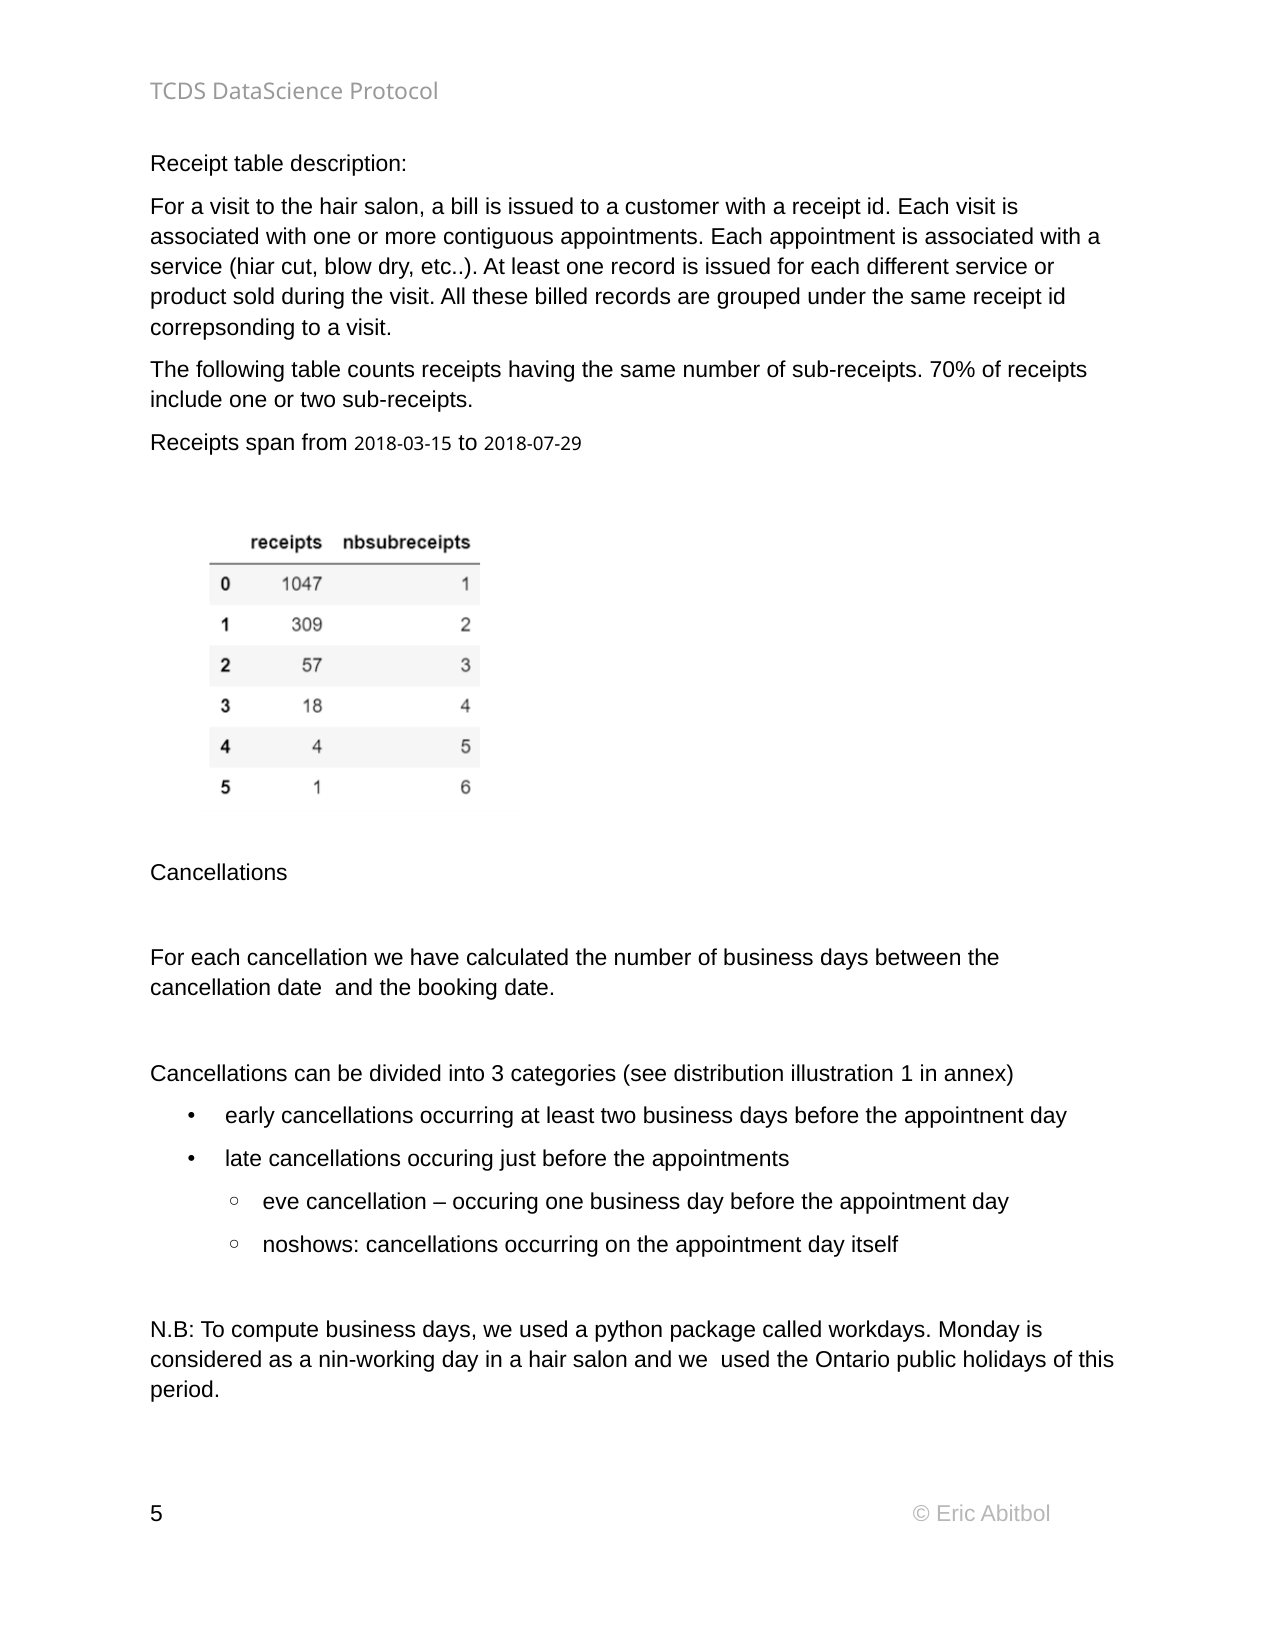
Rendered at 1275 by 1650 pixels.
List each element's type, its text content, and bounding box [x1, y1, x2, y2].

list eve cancellation – occuring one business day before the appointment day [225, 1188, 1125, 1214]
text Cancellations can be divided into 3 categories (see distribution illustration 1 in annex) [150, 1060, 1125, 1086]
text For each cancellation we have calculated the number of business days between the cancellation date and the booking date. [150, 944, 1125, 1001]
list noshows: cancellations occurring on the appointment day itself [225, 1231, 1125, 1257]
picture [198, 520, 525, 812]
text For a visit to the hair salon, a bill is issued to a customer with a receipt id. Each visit is associated with one or more contiguous appointments. Each appointment is associated with a service (hiar cut, blow dry, etc..). At least one record is issued for each different service or product sold during the visit. All these billed records are grouped under the same receipt id correpsonding to a visit. [150, 193, 1125, 340]
text The following table counts receipts having the same number of sub-receipts. 70% of receipts include one or two sub-receipts. [150, 356, 1125, 413]
list late cancellations occuring just before the appointments [187, 1145, 1125, 1171]
list early cancellations occurring at least two business days before the appointnent day [187, 1102, 1125, 1129]
text N.B: To compute business days, we used a python package called workdays. Monday is considered as a nin-working day in a hair salon and we used the Ontario public holidays of this period. [150, 1316, 1125, 1403]
text Receipt table description: [150, 150, 1125, 176]
text Receipts span from 2018-03-15 to 2018-07-29 [150, 429, 1125, 456]
text Cancellations [150, 859, 1125, 885]
